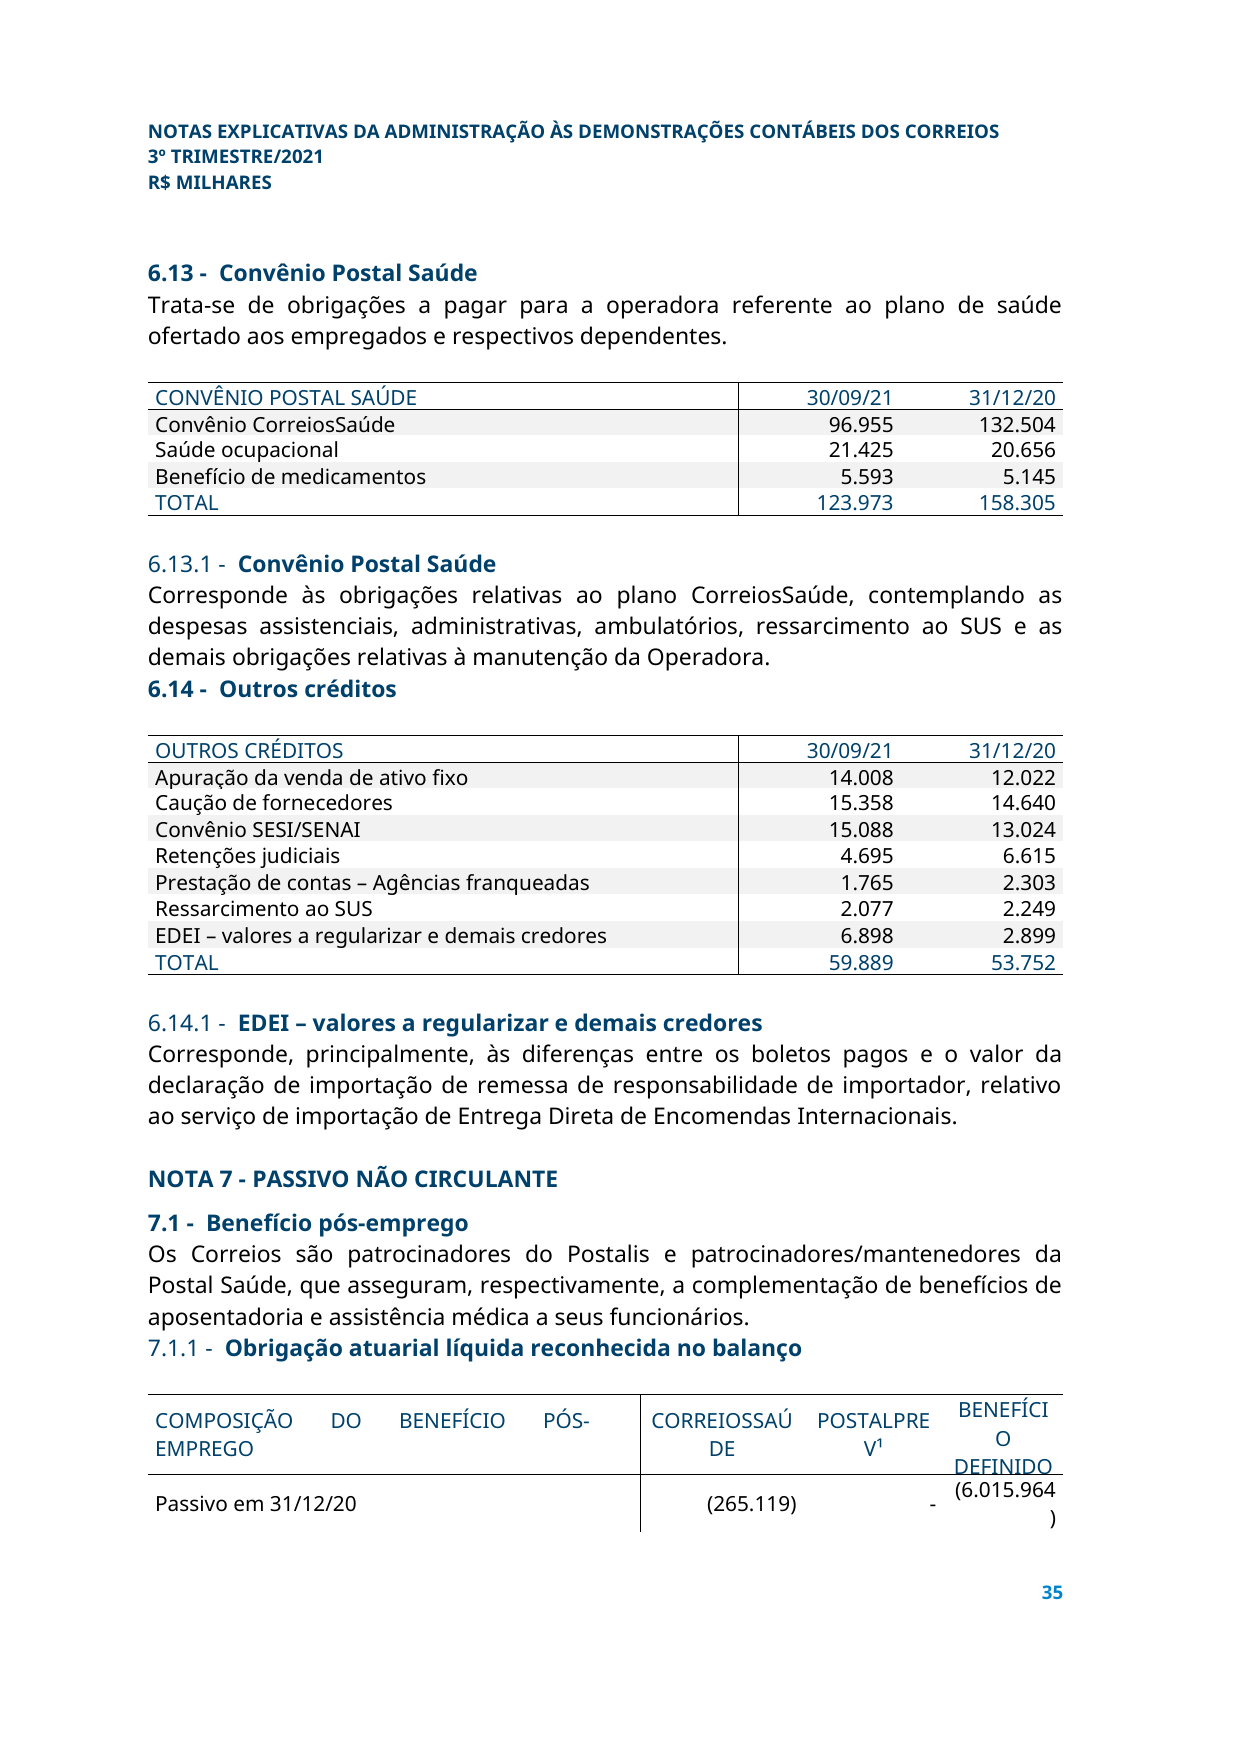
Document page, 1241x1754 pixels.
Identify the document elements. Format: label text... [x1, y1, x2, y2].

table_cell 15.358 [739, 788, 901, 815]
table_header 31/12/20 [901, 736, 1063, 762]
table_cell Apuração da venda de ativo fixo [148, 763, 650, 788]
table_cell 2.899 [901, 921, 1063, 948]
table_cell 4.695 [739, 841, 901, 868]
text Corresponde, principalmente, às diferenças entre os boletos pagos e o valor da declaração de importação de remessa de responsabilidade de importador, relativo ao serviço de importação de Entrega Direta de Encomendas Internacionais. [148, 1006, 1063, 1132]
table_header CONVÊNIO POSTAL SAÚDE [148, 383, 650, 409]
table_cell [650, 868, 738, 894]
table_cell 53.752 [901, 948, 1063, 974]
subtitle Convênio Postal Saúde [148, 547, 497, 579]
table_cell 14.008 [739, 763, 901, 788]
table_cell Convênio CorreiosSaúde [148, 410, 650, 435]
table_cell [597, 1475, 640, 1532]
table_cell 123.973 [739, 489, 901, 515]
table_cell 15.088 [739, 815, 901, 841]
table_cell [650, 410, 738, 435]
text Trata-se de obrigações a pagar para a operadora referente ao plano de saúde ofertado aos empregados e respectivos dependentes. [148, 257, 1063, 351]
table_cell 13.024 [901, 815, 1063, 841]
table_cell 1.765 [739, 868, 901, 894]
table_cell Ressarcimento ao SUS [148, 895, 650, 921]
table_cell - [804, 1475, 943, 1532]
table_cell [650, 763, 738, 788]
table_cell 59.889 [739, 948, 901, 974]
subtitle Convênio Postal Saúde [148, 257, 478, 288]
subtitle Obrigação atuarial líquida reconhecida no balanço [148, 1332, 803, 1363]
table_cell TOTAL [148, 489, 650, 515]
subtitle EDEI – valores a regularizar e demais credores [148, 1007, 763, 1038]
table_cell 2.077 [739, 895, 901, 921]
table_cell TOTAL [148, 948, 650, 974]
table_header BENEFÍCIO DEFINIDO - BD [943, 1395, 1063, 1474]
table_cell Benefício de medicamentos [148, 462, 650, 488]
subtitle Benefício pós-emprego [148, 1207, 558, 1238]
table_cell 6.898 [739, 921, 901, 948]
table_header POSTALPREV¹ [804, 1395, 943, 1474]
table_cell 2.303 [901, 868, 1063, 894]
table_cell Prestação de contas – Agências franqueadas [148, 868, 650, 894]
subtitle Outros créditos [148, 673, 397, 704]
table_cell Retenções judiciais [148, 841, 650, 868]
table_cell 6.615 [901, 841, 1063, 868]
table_header [650, 383, 738, 409]
table_cell 158.305 [901, 489, 1063, 515]
table_cell [650, 788, 738, 815]
table_cell 5.145 [901, 462, 1063, 488]
table_cell 96.955 [739, 410, 901, 435]
table_header [650, 736, 738, 762]
table_cell (6.015.964) [943, 1475, 1063, 1532]
table_cell [650, 895, 738, 921]
table_cell [650, 948, 738, 974]
table_cell Saúde ocupacional [148, 435, 650, 462]
subtitle PASSIVO NÃO CIRCULANTE [148, 1163, 558, 1194]
table_cell EDEI – valores a regularizar e demais credores [148, 921, 650, 948]
table_cell Convênio SESI/SENAI [148, 815, 650, 841]
table_cell [650, 815, 738, 841]
table_cell 21.425 [739, 435, 901, 462]
table_cell 132.504 [901, 410, 1063, 435]
table_cell 2.249 [901, 895, 1063, 921]
table_cell (265.119) [641, 1475, 804, 1532]
text Os Correios são patrocinadores do Postalis e patrocinadores/mantenedores da Postal Saúde, que asseguram, respectivamente, a complementação de benefícios de aposentadoria e assistência médica a seus funcionários. [148, 1163, 1063, 1332]
text Corresponde às obrigações relativas ao plano CorreiosSaúde, contemplando as despesas assistenciais, administrativas, ambulatórios, ressarcimento ao SUS e as demais obrigações relativas à manutenção da Operadora. [148, 547, 1063, 672]
table_cell [650, 435, 738, 462]
table_cell Passivo em 31/12/20 [148, 1475, 597, 1532]
table_cell 12.022 [901, 763, 1063, 788]
table_header CORREIOSSAÚDE [641, 1395, 804, 1474]
table_header 30/09/21 [739, 736, 901, 762]
table_cell 20.656 [901, 435, 1063, 462]
table_cell 14.640 [901, 788, 1063, 815]
table_cell [650, 489, 738, 515]
table_header 31/12/20 [901, 383, 1063, 409]
table_header COMPOSIÇÃO DO BENEFÍCIO PÓS-EMPREGO [148, 1395, 597, 1474]
table_cell Caução de fornecedores [148, 788, 650, 815]
table_header OUTROS CRÉDITOS [148, 736, 650, 762]
table_header [597, 1395, 640, 1474]
table_cell [650, 462, 738, 488]
table_cell [650, 921, 738, 948]
table_header 30/09/21 [739, 383, 901, 409]
table_cell 5.593 [739, 462, 901, 488]
table_cell [650, 841, 738, 868]
